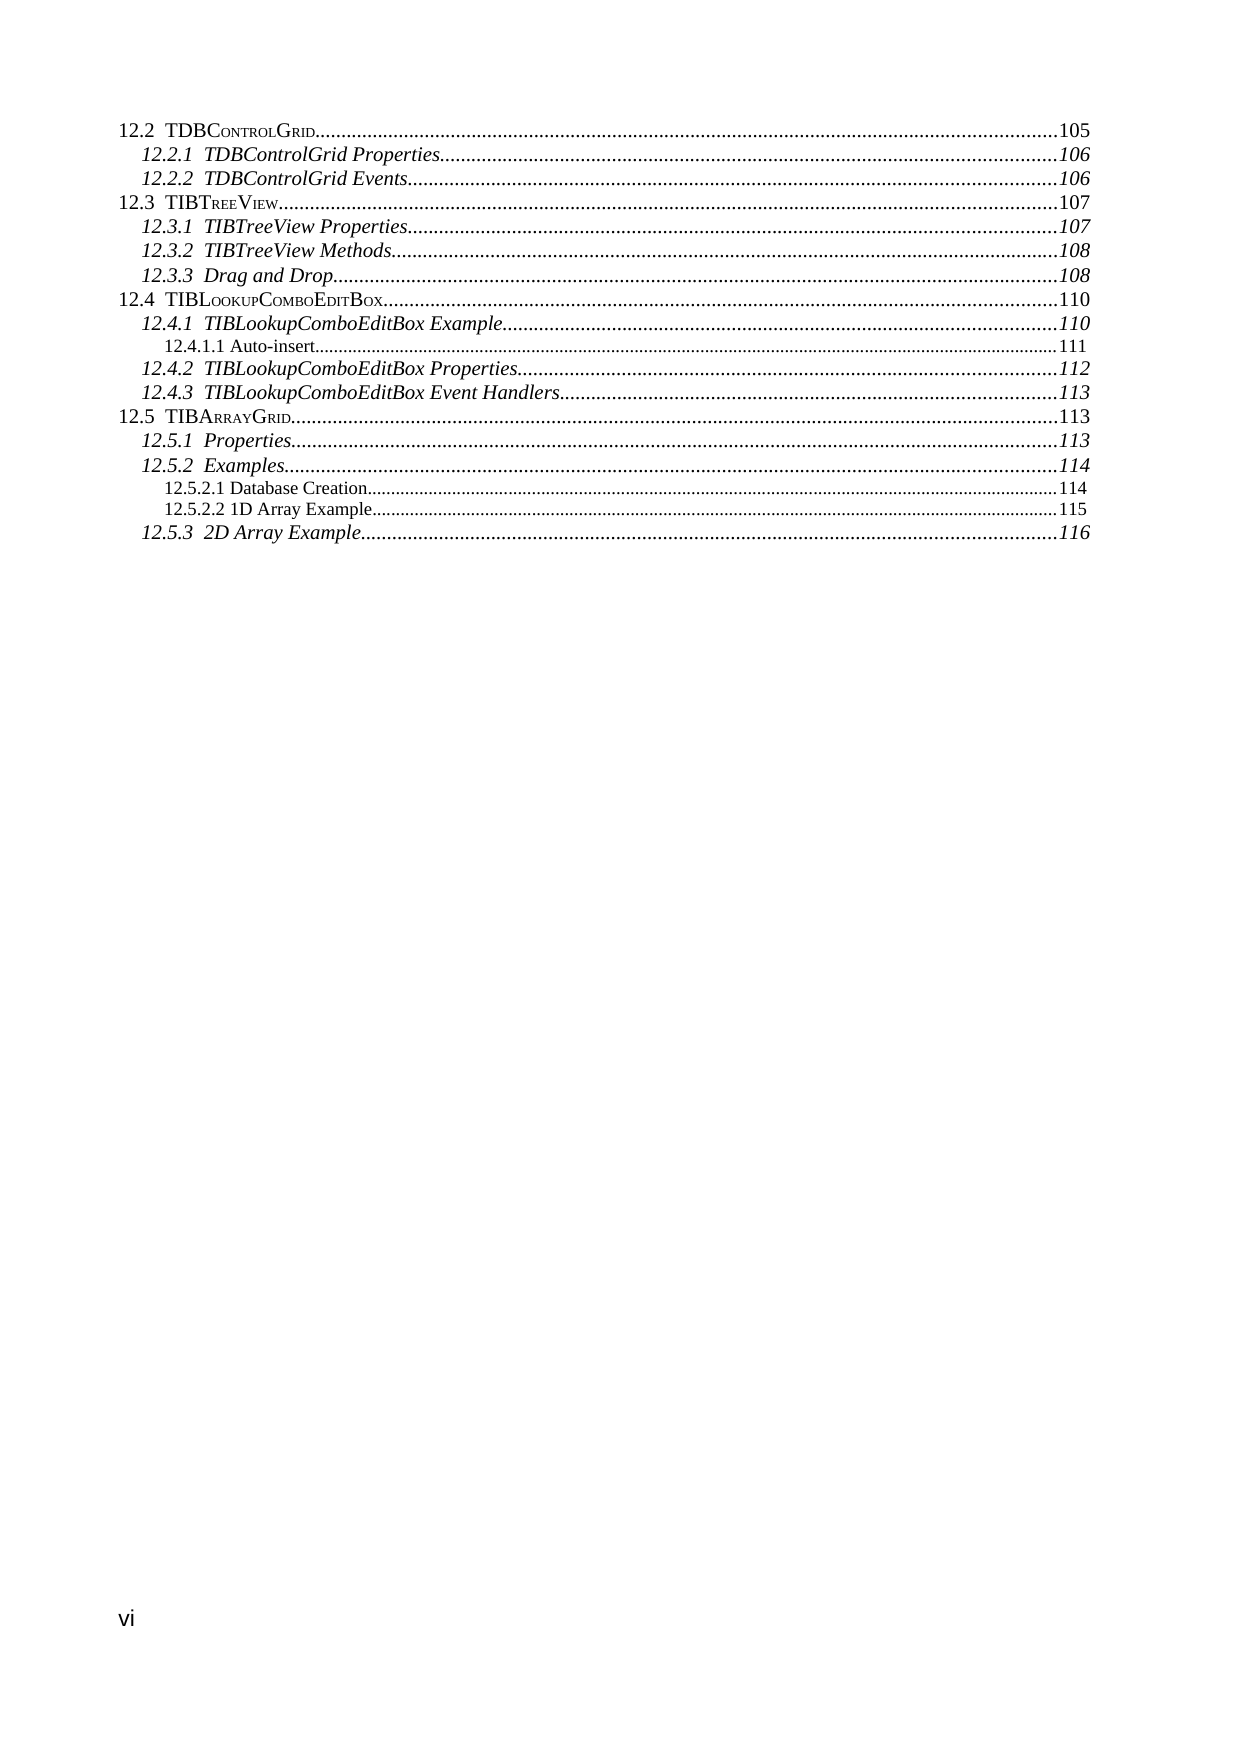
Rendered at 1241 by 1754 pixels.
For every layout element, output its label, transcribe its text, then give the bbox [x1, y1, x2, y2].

text 12.4.3 TIBLookupComboEditBox Event Handlers 113 [141, 380, 1122, 404]
text 12.3.1 TIBTreeView Properties 107 [141, 214, 1122, 238]
text 12.2.1 TDBControlGrid Properties 106 [141, 142, 1122, 166]
text 12.5 TIBArrayGrid 113 [118, 404, 1122, 428]
text 12.4.2 TIBLookupComboEditBox Properties 112 [141, 356, 1122, 380]
text 12.4.1.1 Auto-insert 111 [164, 335, 1122, 356]
text 12.2 TDBControlGrid 105 [118, 118, 1122, 142]
text 12.3.2 TIBTreeView Methods 108 [141, 238, 1122, 262]
text 12.2.2 TDBControlGrid Events 106 [141, 166, 1122, 190]
text 12.5.2.2 1D Array Example 115 [164, 498, 1122, 520]
text 12.5.2.1 Database Creation 114 [164, 477, 1122, 498]
text 12.4 TIBLookupComboEditBox 110 [118, 287, 1122, 311]
text 12.3 TIBTreeView 107 [118, 190, 1122, 214]
text 12.5.3 2D Array Example 116 [141, 520, 1122, 544]
text 12.4.1 TIBLookupComboEditBox Example 110 [141, 311, 1122, 335]
text 12.5.1 Properties 113 [141, 428, 1122, 452]
text 12.5.2 Examples 114 [141, 452, 1122, 477]
text 12.3.3 Drag and Drop 108 [141, 262, 1122, 287]
